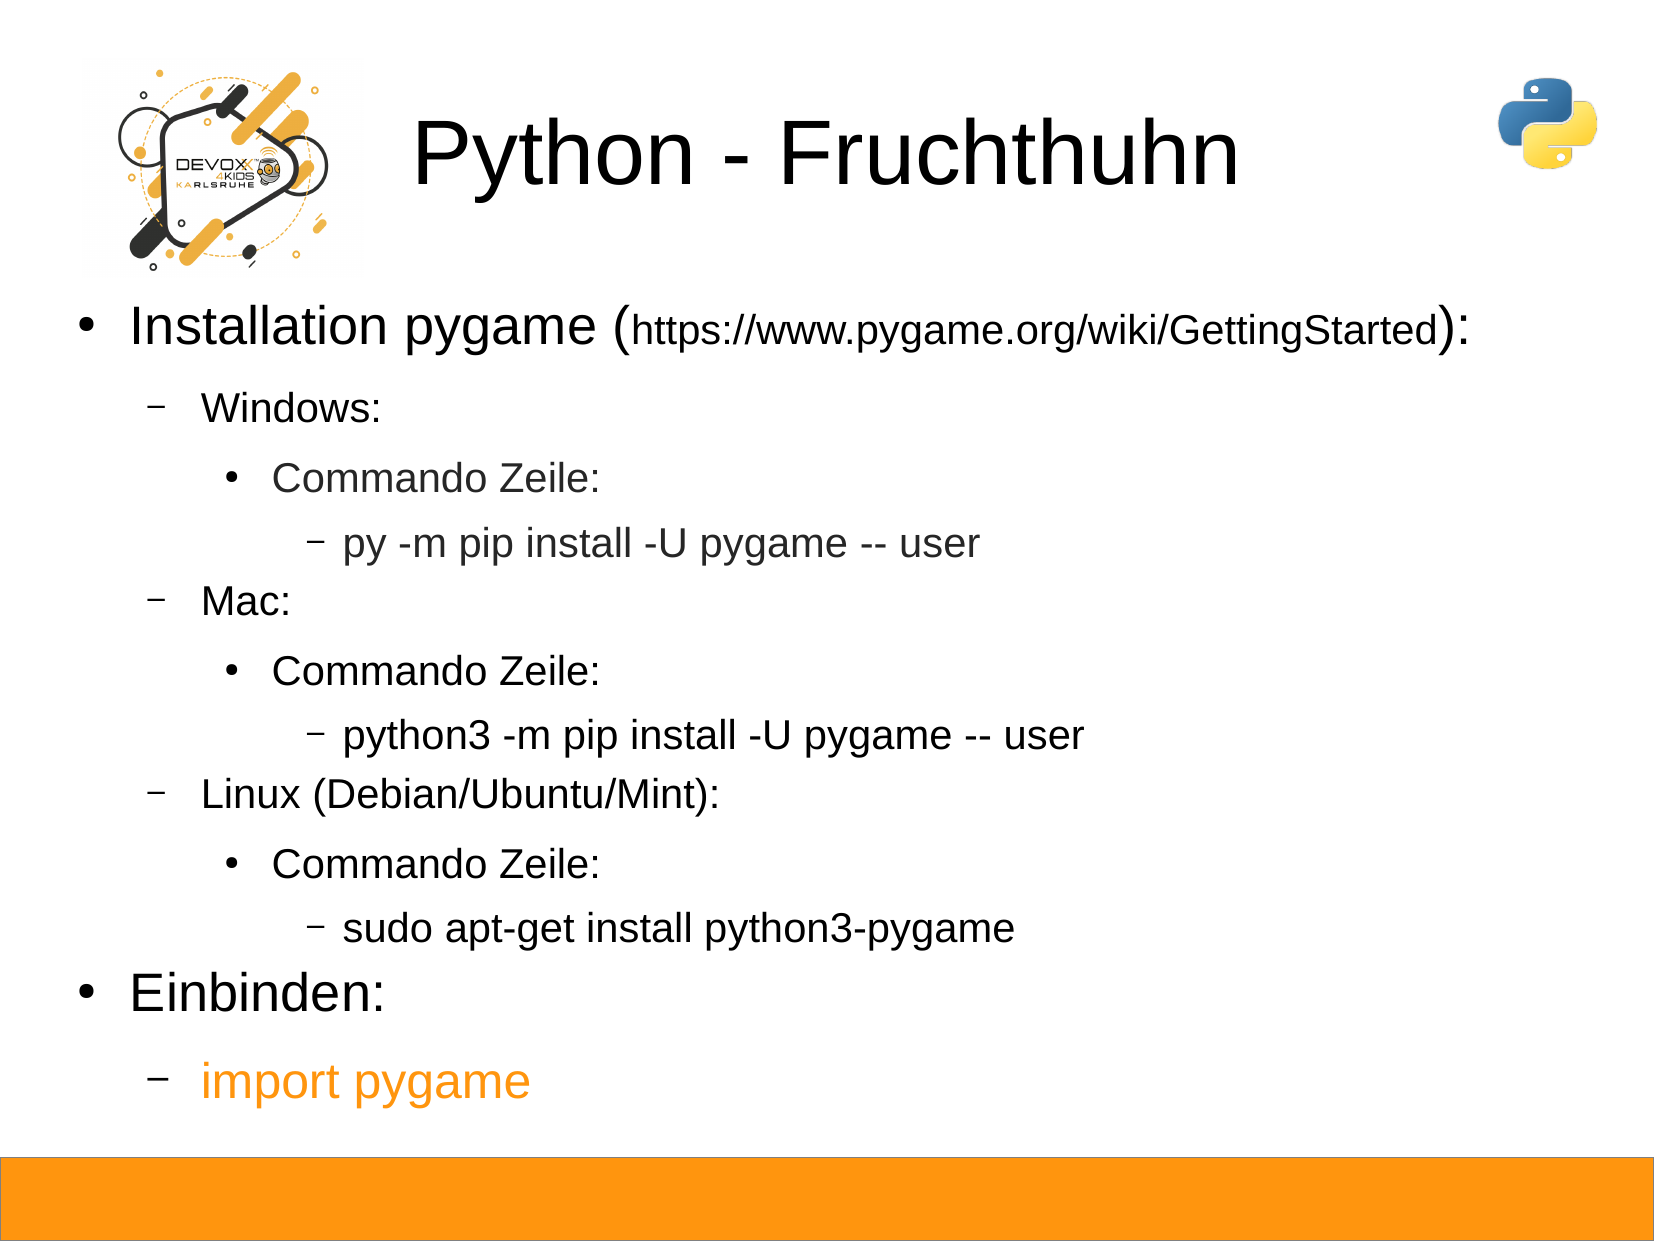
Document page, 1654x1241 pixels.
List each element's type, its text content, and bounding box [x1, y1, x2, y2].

text_box [0, 1157, 1654, 1241]
picture [82, 58, 364, 278]
list Installation pygame (https://www.pygame.org/wiki/GettingStarted): Windows: Commando Zeile: py -m pip install -U pygame -- user Mac: Commando Zeile: python3 -m pip install -U pygame -- user Linux (Debian/Ubuntu/Mint): Commando Zeile: sudo apt-get install python3-pygame Einbinden: import pygame [59, 295, 1548, 1193]
title Python - Fruchthuhn [82, 49, 1571, 257]
picture [1476, 58, 1619, 189]
